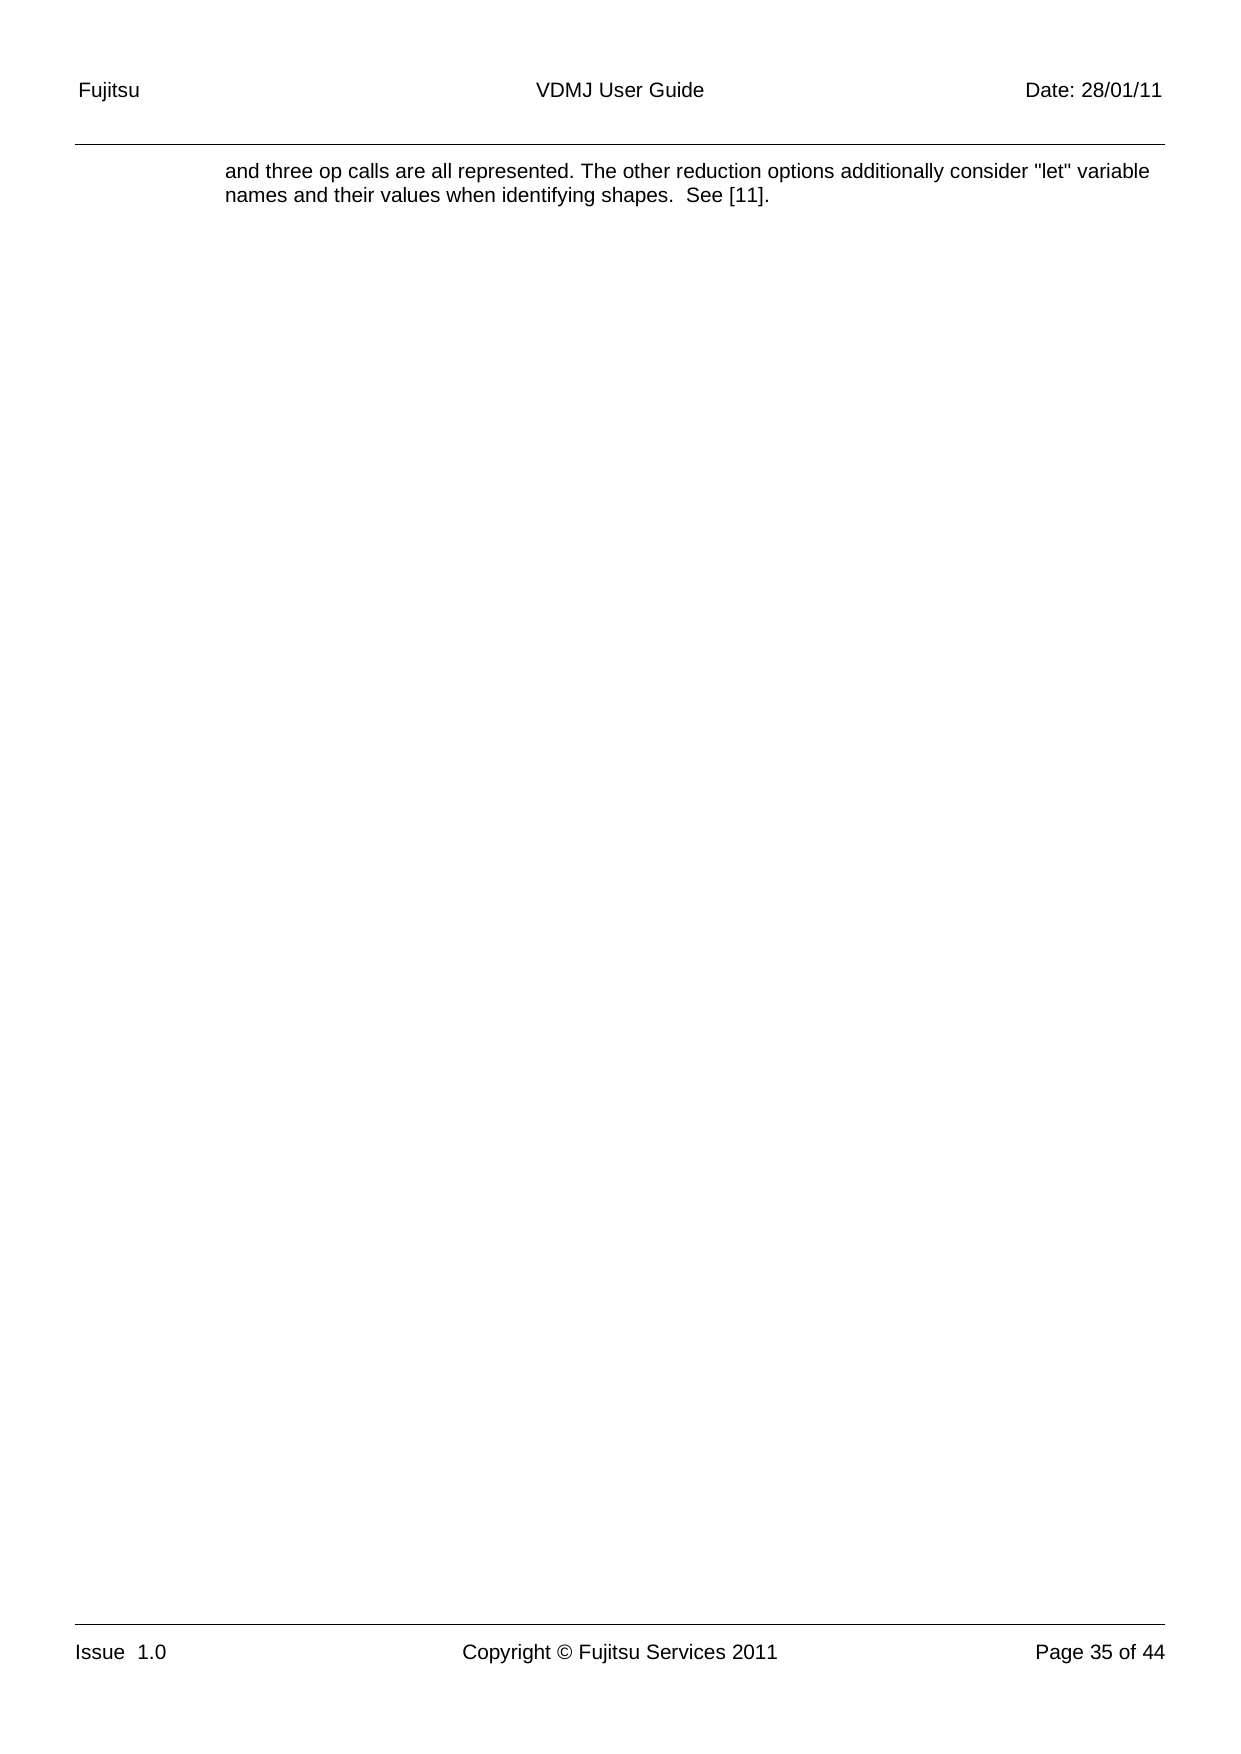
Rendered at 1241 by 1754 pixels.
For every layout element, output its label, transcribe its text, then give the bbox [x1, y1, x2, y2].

text and three op calls are all represented. The other reduction options additionally consider "let" variable names and their values when identifying shapes. See [11]. [225, 160, 1165, 208]
